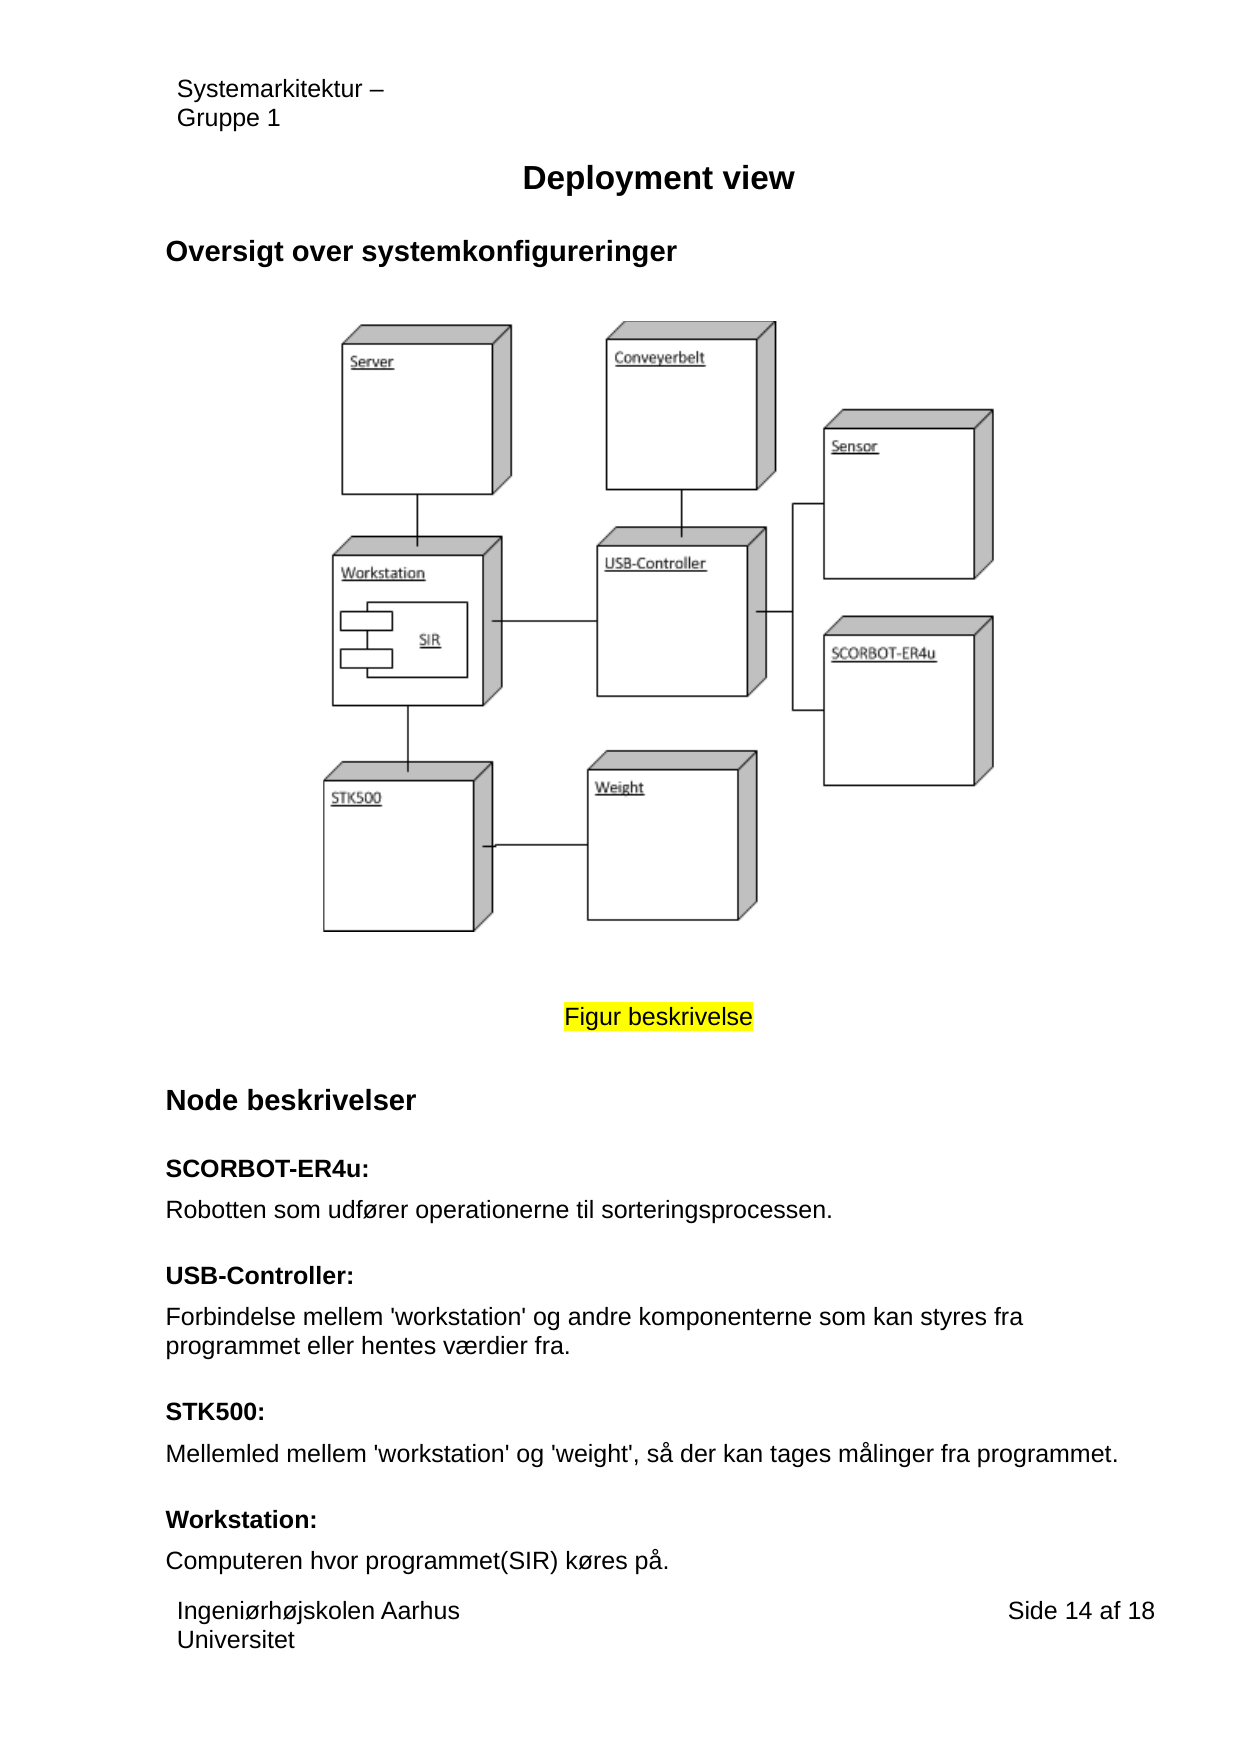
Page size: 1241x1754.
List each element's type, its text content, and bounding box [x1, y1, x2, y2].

text Forbindelse mellem 'workstation' og andre komponenterne som kan styres fra programmet eller hentes værdier fra. [165, 1302, 1152, 1360]
subtitle STK500: [165, 1397, 1152, 1426]
subtitle Workstation: [165, 1505, 1152, 1533]
subtitle Node beskrivelser [165, 1082, 1152, 1116]
picture [323, 321, 994, 932]
subtitle SCORBOT-ER4u: [165, 1153, 1152, 1182]
text Computeren hvor programmet(SIR) køres på. [165, 1546, 1152, 1575]
subtitle USB-Controller: [165, 1261, 1152, 1290]
text Mellemled mellem 'workstation' og 'weight', så der kan tages målinger fra programmet. [165, 1438, 1152, 1467]
subtitle Oversigt over systemkonfigureringer [165, 234, 1152, 267]
text Robotten som udfører operationerne til sorteringsprocessen. [165, 1195, 1152, 1223]
text Figur beskrivelse [165, 1002, 1152, 1031]
subtitle Deployment view [165, 158, 1152, 196]
